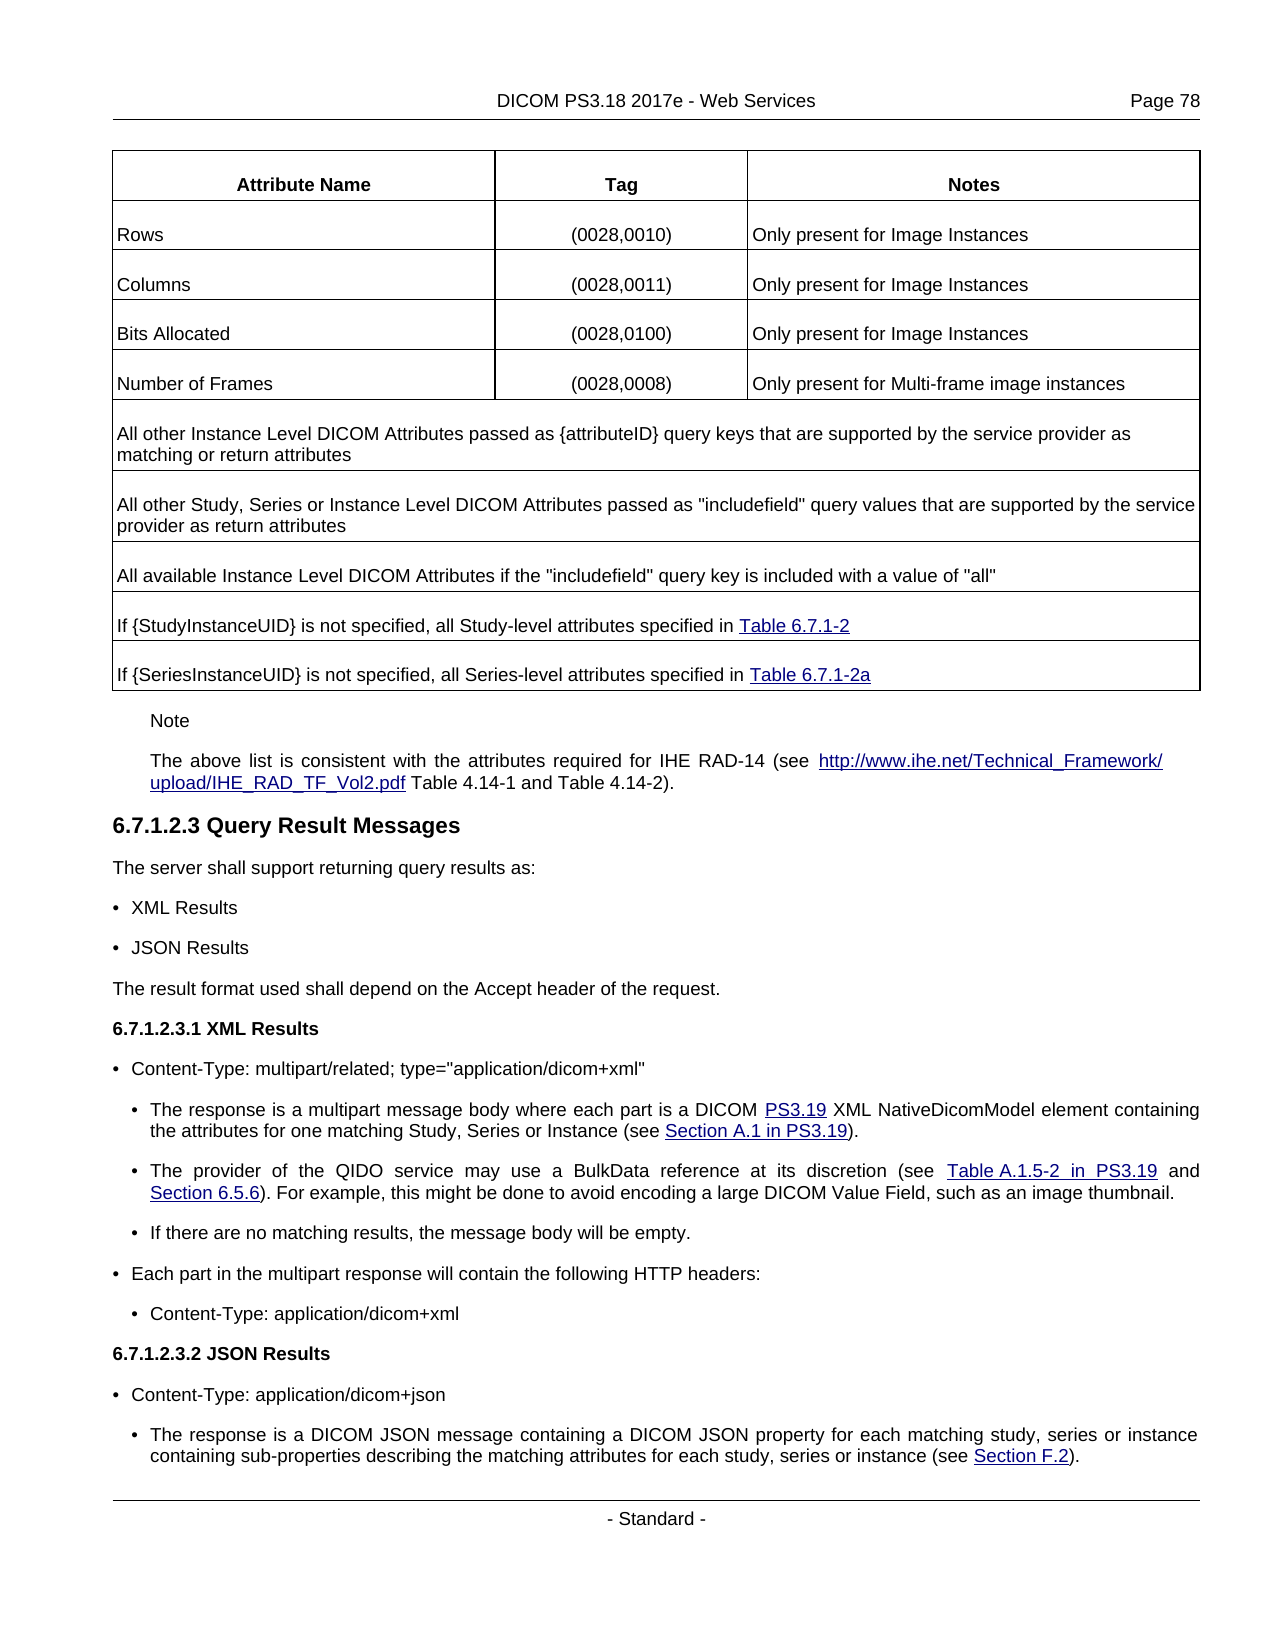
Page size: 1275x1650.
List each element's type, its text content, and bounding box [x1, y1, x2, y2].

table_cell All other Study, Series or Instance Level DICOM Attributes passed as "includefield" query values that are supported by the service provider as return attributes [113, 471, 1199, 541]
table_cell Columns [113, 250, 494, 299]
list If there are no matching results, the message body will be empty. [131, 1222, 1200, 1244]
table_cell (0028,0010) [496, 201, 747, 249]
table_cell If {StudyInstanceUID} is not specified, all Study-level attributes specified in Table 6.7.1-2 [113, 592, 1199, 640]
list The provider of the QIDO service may use a BulkData reference at its discretion (see Table A.1.5-2 in PS3.19 and Section 6.5.6). For example, this might be done to avoid encoding a large DICOM Value Field, such as an image thumbnail. [131, 1160, 1200, 1203]
text 6.7.1.2.3.1 XML Results [112, 1018, 1200, 1039]
table_cell If {SeriesInstanceUID} is not specified, all Series-level attributes specified in Table 6.7.1-2a [113, 641, 1199, 690]
list XML Results [112, 897, 1200, 918]
list Content-Type: application/dicom+xml [131, 1303, 1200, 1324]
table_header Attribute Name [113, 151, 494, 200]
table_cell All available Instance Level DICOM Attributes if the "includefield" query key is included with a value of "all" [113, 542, 1199, 591]
list Each part in the multipart response will contain the following HTTP headers: [112, 1262, 1200, 1284]
table_cell Only present for Image Instances [748, 300, 1199, 349]
table_header Tag [496, 151, 747, 200]
text 6.7.1.2.3.2 JSON Results [112, 1343, 1200, 1365]
text 6.7.1.2.3 Query Result Messages [112, 812, 1200, 838]
table_cell Only present for Image Instances [748, 250, 1199, 299]
list Content-Type: application/dicom+json [112, 1383, 1200, 1405]
text Note [150, 710, 1162, 731]
table_header Notes [748, 151, 1199, 200]
table_cell Only present for Multi-frame image instances [748, 350, 1199, 398]
table_cell All other Instance Level DICOM Attributes passed as {attributeID} query keys that are supported by the service provider as matching or return attributes [113, 400, 1199, 470]
table_cell Number of Frames [113, 350, 494, 398]
list JSON Results [112, 937, 1200, 959]
list The response is a multipart message body where each part is a DICOM PS3.19 XML NativeDicomModel element containing the attributes for one matching Study, Series or Instance (see Section A.1 in PS3.19). [131, 1098, 1200, 1142]
table_cell Bits Allocated [113, 300, 494, 349]
text The server shall support returning query results as: [112, 857, 1200, 878]
table_cell (0028,0011) [496, 250, 747, 299]
table_cell (0028,0100) [496, 300, 747, 349]
text The above list is consistent with the attributes required for IHE RAD-14 (see http://​www.ihe.net/​Technical_Framework/​upload/​IHE_RAD_TF_Vol2.pdf Table 4.14-1 and Table 4.14-2). [150, 750, 1162, 793]
table_cell Only present for Image Instances [748, 201, 1199, 249]
table_cell Rows [113, 201, 494, 249]
list The response is a DICOM JSON message containing a DICOM JSON property for each matching study, series or instance containing sub-properties describing the matching attributes for each study, series or instance (see Section F.2). [131, 1424, 1200, 1467]
table_cell (0028,0008) [496, 350, 747, 398]
text The result format used shall depend on the Accept header of the request. [112, 977, 1200, 999]
list Content-Type: multipart/related; type="application/dicom+xml" [112, 1058, 1200, 1080]
